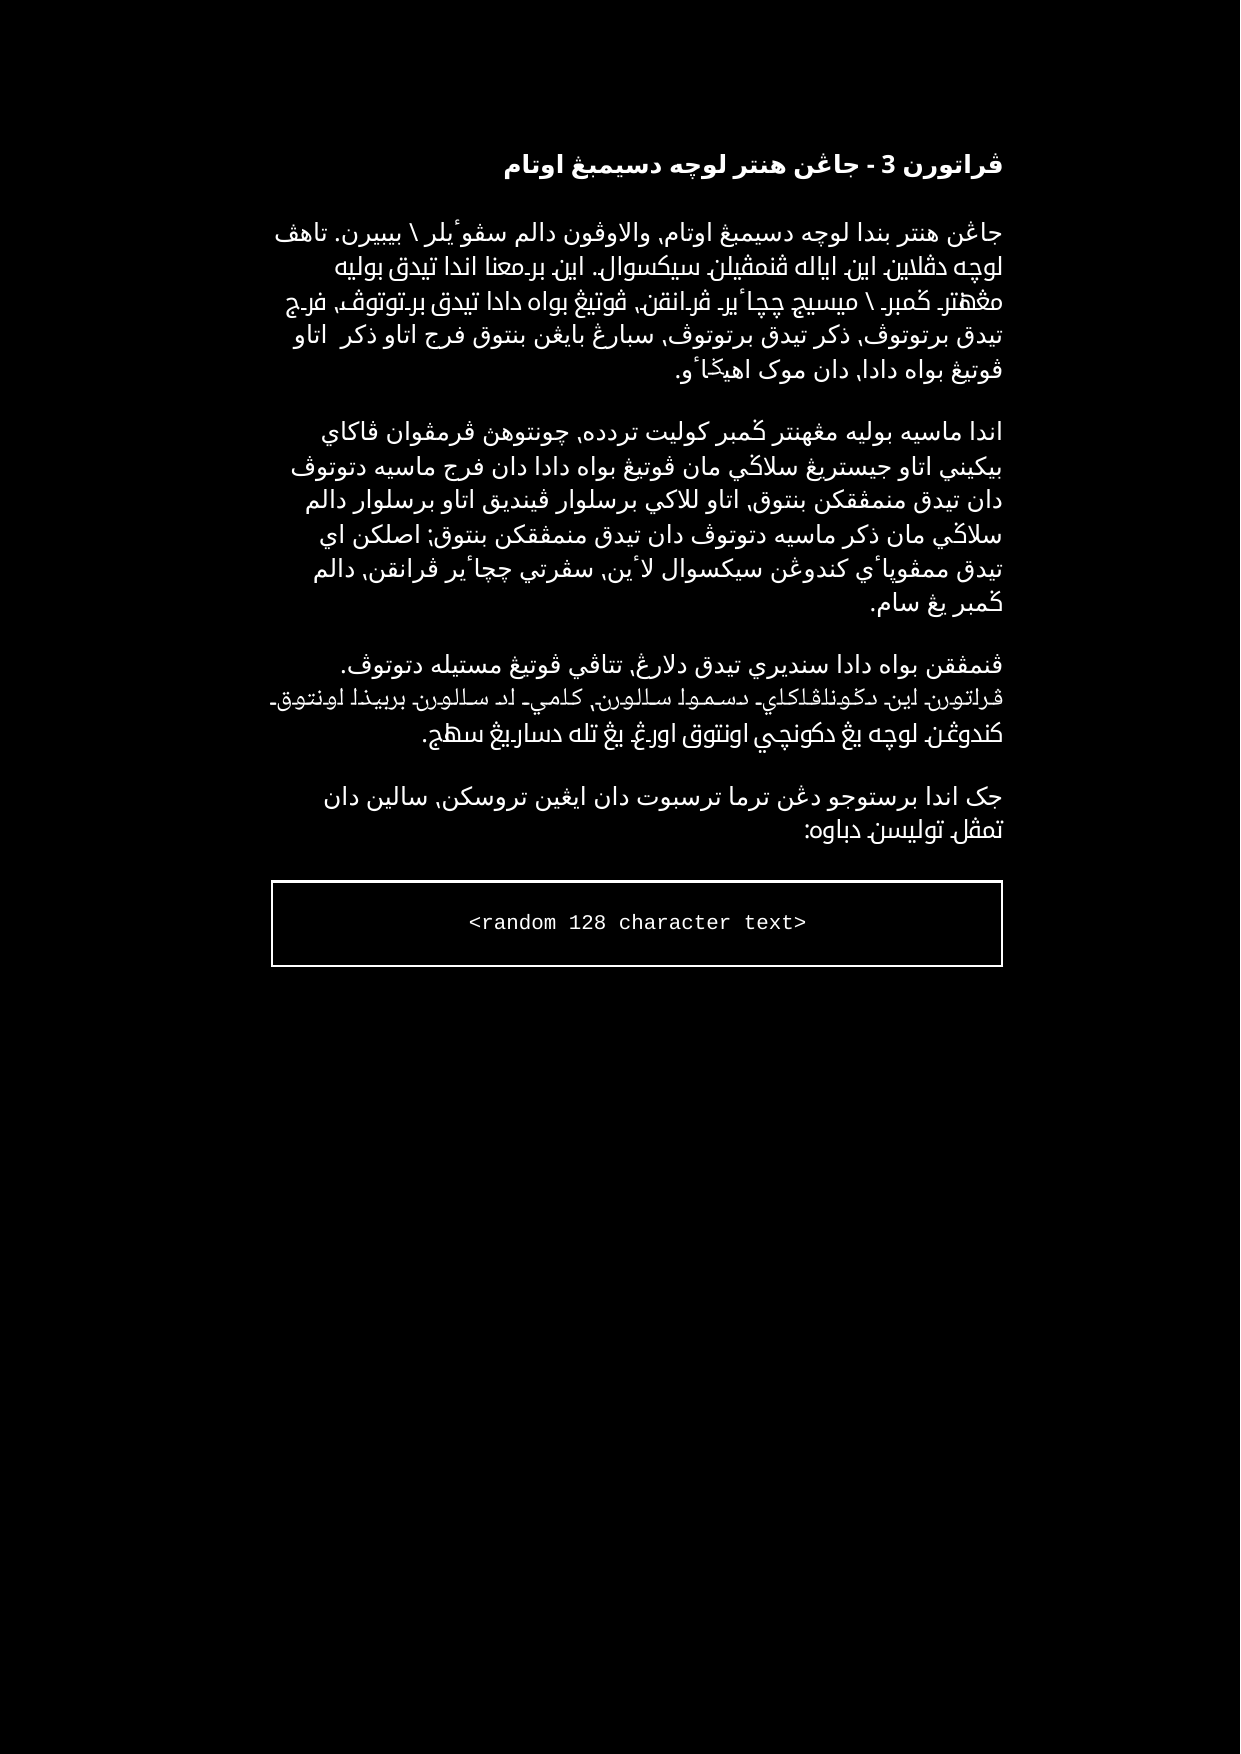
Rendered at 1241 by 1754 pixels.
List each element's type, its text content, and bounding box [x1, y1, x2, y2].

text اندا ماسيه بوليه مڠهنتر ݢمبر کوليت تردده⹁ چونتوهڽ ڤرمڤوان ڤاکاي بيکيني اتاو جيستريڠ سلاݢي مان ڤوتيڠ بواه دادا دان فرج ماسيه دتوتوڤ دان تيدق منمڤقکن بنتوق⹁ اتاو للاکي برسلوار ڤينديق اتاو برسلوار دالم سلاݢي مان ذکر ماسيه دتوتوڤ دان تيدق منمڤقکن بنتوق⁏ اصلکن اي تيدق ممڤوڽاٴي کندوڠن سيکسوال لاٴين⹁ سڤرتي چچاٴير ڤرانقن⹁ دالم ݢمبر يڠ سام. [271, 414, 1003, 618]
text جاڠن هنتر بندا لوچه دسيمبڠ اوتام⹁ والاوڤون دالم سڤوٴيلر \ بيبيرن. تاهڤ لوچه دڤلاين اين اياله ڤنمڤيلن سيکسوال. اين برمعنا اندا تيدق بوليه مڠهنتر ݢمبر \ ميسيج چچاٴير ڤرانقن⹁ ڤوتيڠ بواه دادا تيدق برتوتوڤ⹁ فرج تيدق برتوتوڤ⹁ ذکر تيدق برتوتوڤ⹁ سبارڠ بايڠن بنتوق فرج اتاو ذکر اتاو ڤوتيڠ بواه دادا⹁ دان موک اهيݢاٴو. [271, 215, 1003, 414]
text جک اندا برستوجو دڠن ترما ترسبوت دان ايڠين تروسکن⹁ سالين دان تمڤل توليسن دباوه: [271, 778, 1003, 846]
text ڤراتورن 3 - جاڠن هنتر لوچه دسيمبڠ اوتام [271, 147, 1003, 181]
text ڤنمڤقن بواه دادا سنديري تيدق دلارڠ⹁ تتاڤي ڤوتيڠ مستيله دتوتوڤ. ڤراتورن اين دݢوناڤاکاي دسموا سالورن⹁ کامي اد سالورن بربيذا اونتوق کندوڠن لوچه يڠ دکونچي اونتوق اورڠ يڠ تله دساريڠ سهاج. [271, 647, 1003, 749]
text <random 128 character text> [273, 883, 1001, 965]
